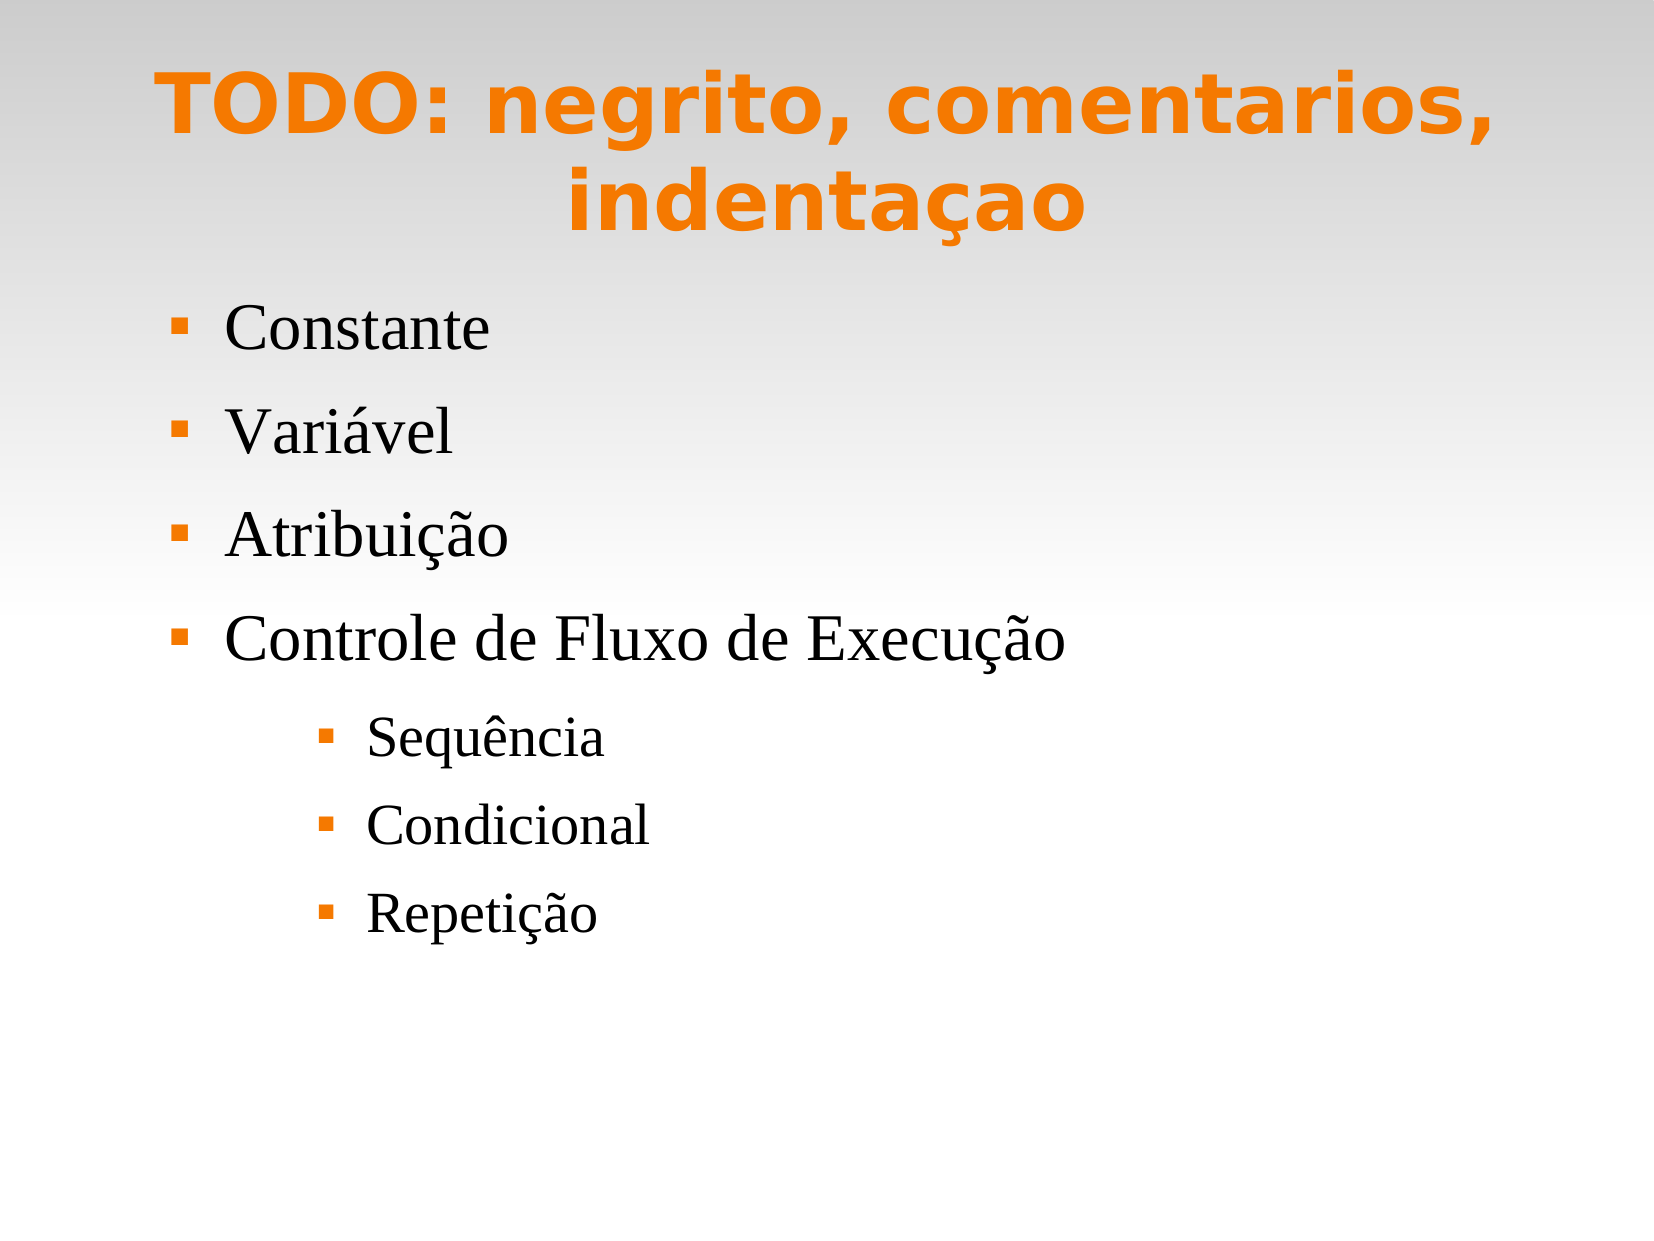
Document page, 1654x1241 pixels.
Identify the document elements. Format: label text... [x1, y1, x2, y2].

title TODO: negrito, comentarios, indentaçao [82, 49, 1571, 257]
list Constante Variável Atribuição Controle de Fluxo de Execução Sequência Condicional Repetição [82, 290, 1571, 1109]
